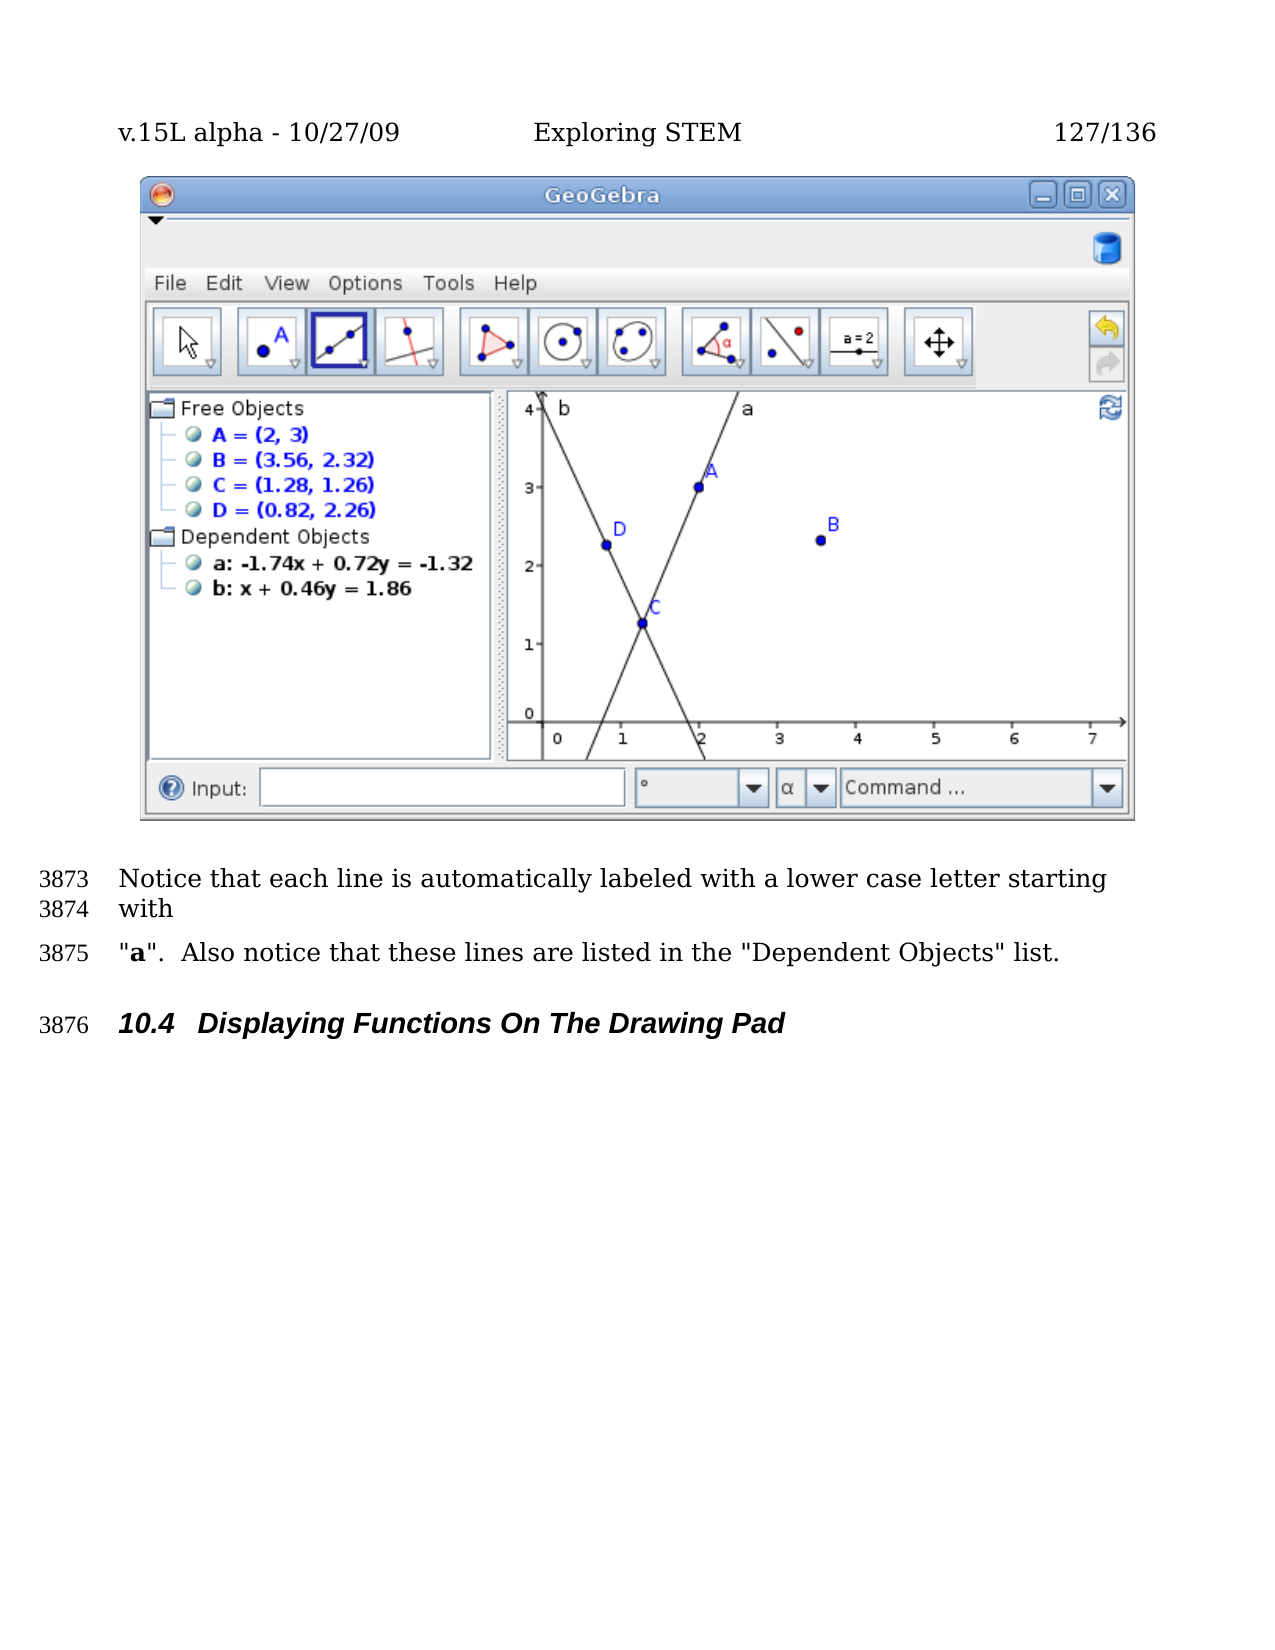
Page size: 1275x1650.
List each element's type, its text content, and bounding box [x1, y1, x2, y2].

text "a". Also notice that these lines are listed in the "Dependent Objects" list. [118, 938, 1157, 967]
subtitle Displaying Functions On The Drawing Pad [118, 1006, 1157, 1040]
text Notice that each line is automatically labeled with a lower case letter starting with [118, 865, 1157, 923]
picture [140, 176, 1136, 821]
